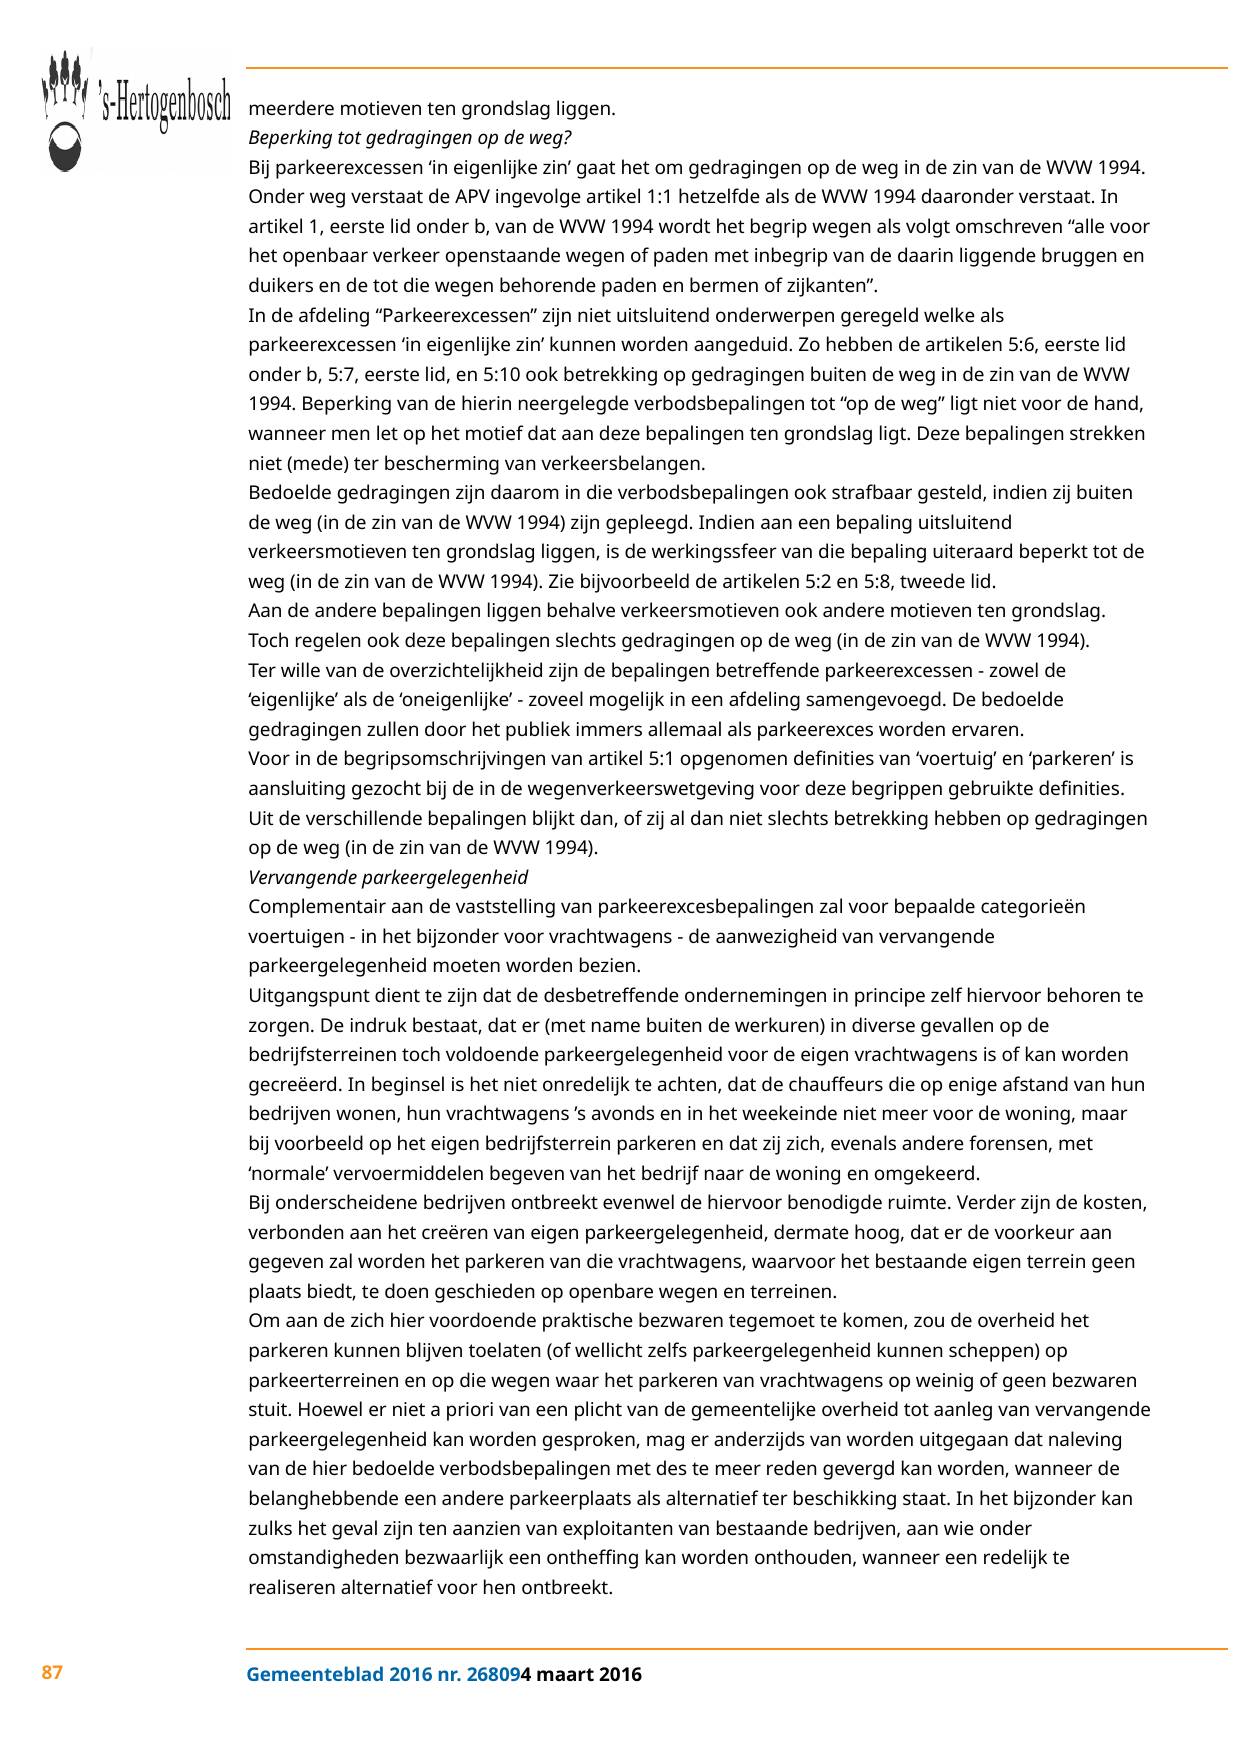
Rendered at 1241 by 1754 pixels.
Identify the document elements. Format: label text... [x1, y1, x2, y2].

text Bij parkeerexcessen ‘in eigenlijke zin’ gaat het om gedragingen op de weg in de zin van de WVW 1994. Onder weg verstaat de APV ingevolge artikel 1:1 hetzelfde als de WVW 1994 daaronder verstaat. In artikel 1, eerste lid onder b, van de WVW 1994 wordt het begrip wegen als volgt omschreven “alle voor het openbaar verkeer openstaande wegen of paden met inbegrip van de daarin liggende bruggen en duikers en de tot die wegen behorende paden en bermen of zijkanten”. [248, 154, 1152, 298]
text Aan de andere bepalingen liggen behalve verkeersmotieven ook andere motieven ten grondslag. Toch regelen ook deze bepalingen slechts gedragingen op de weg (in de zin van de WVW 1994). [248, 598, 1152, 653]
text Uitgangspunt dient te zijn dat de desbetreffende ondernemingen in principe zelf hiervoor behoren te zorgen. De indruk bestaat, dat er (met name buiten de werkuren) in diverse gevallen op de bedrijfsterreinen toch voldoende parkeergelegenheid voor de eigen vrachtwagens is of kan worden gecreëerd. In beginsel is het niet onredelijk te achten, dat de chauffeurs die op enige afstand van hun bedrijven wonen, hun vrachtwagens ’s avonds en in het weekeinde niet meer voor de woning, maar bij voorbeeld op het eigen bedrijfsterrein parkeren en dat zij zich, evenals andere forensen, met ‘normale’ vervoermiddelen begeven van het bedrijf naar de woning en omgekeerd. [248, 982, 1152, 1186]
picture [41, 47, 231, 172]
text Voor in de begripsomschrijvingen van artikel 5:1 opgenomen definities van ‘voertuig’ en ‘parkeren’ is aansluiting gezocht bij de in de wegenverkeerswetgeving voor deze begrippen gebruikte definities. Uit de verschillende bepalingen blijkt dan, of zij al dan niet slechts betrekking hebben op gedragingen op de weg (in de zin van de WVW 1994). [248, 746, 1152, 860]
text Complementair aan de vaststelling van parkeerexcesbepalingen zal voor bepaalde categorieën voertuigen - in het bijzonder voor vrachtwagens - de aanwezigheid van vervangende parkeergelegenheid moeten worden bezien. [248, 893, 1152, 978]
text Bedoelde gedragingen zijn daarom in die verbodsbepalingen ook strafbaar gesteld, indien zij buiten de weg (in de zin van de WVW 1994) zijn gepleegd. Indien aan een bepaling uitsluitend verkeersmotieven ten grondslag liggen, is de werkingssfeer van die bepaling uiteraard beperkt tot de weg (in de zin van de WVW 1994). Zie bijvoorbeeld de artikelen 5:2 en 5:8, tweede lid. [248, 479, 1152, 594]
text Ter wille van de overzichtelijkheid zijn de bepalingen betreffende parkeerexcessen - zowel de ‘eigenlijke’ als de ‘oneigenlijke’ - zoveel mogelijk in een afdeling samengevoegd. De bedoelde gedragingen zullen door het publiek immers allemaal als parkeerexces worden ervaren. [248, 657, 1152, 742]
text Bij onderscheidene bedrijven ontbreekt evenwel de hiervoor benodigde ruimte. Verder zijn de kosten, verbonden aan het creëren van eigen parkeergelegenheid, dermate hoog, dat er de voorkeur aan gegeven zal worden het parkeren van die vrachtwagens, waarvoor het bestaande eigen terrein geen plaats biedt, te doen geschieden op openbare wegen en terreinen. [248, 1189, 1152, 1304]
text Om aan de zich hier voordoende praktische bezwaren tegemoet te komen, zou de overheid het parkeren kunnen blijven toelaten (of wellicht zelfs parkeergelegenheid kunnen scheppen) op parkeerterreinen en op die wegen waar het parkeren van vrachtwagens op weinig of geen bezwaren stuit. Hoewel er niet a priori van een plicht van de gemeentelijke overheid tot aanleg van vervangende parkeergelegenheid kan worden gesproken, mag er anderzijds van worden uitgegaan dat naleving van de hier bedoelde verbodsbepalingen met des te meer reden gevergd kan worden, wanneer de belanghebbende een andere parkeerplaats als alternatief ter beschikking staat. In het bijzonder kan zulks het geval zijn ten aanzien van exploitanten van bestaande bedrijven, aan wie onder omstandigheden bezwaarlijk een ontheffing kan worden onthouden, wanneer een redelijk te realiseren alternatief voor hen ontbreekt. [248, 1308, 1152, 1600]
text Vervangende parkeergelegenheid [248, 864, 1152, 890]
text In de afdeling “Parkeerexcessen” zijn niet uitsluitend onderwerpen geregeld welke als parkeerexcessen ‘in eigenlijke zin’ kunnen worden aangeduid. Zo hebben de artikelen 5:6, eerste lid onder b, 5:7, eerste lid, en 5:10 ook betrekking op gedragingen buiten de weg in de zin van de WVW 1994. Beperking van de hierin neergelegde verbodsbepalingen tot “op de weg” ligt niet voor de hand, wanneer men let op het motief dat aan deze bepalingen ten grondslag ligt. Deze bepalingen strekken niet (mede) ter bescherming van verkeersbelangen. [248, 302, 1152, 476]
text meerdere motieven ten grondslag liggen. [248, 95, 1152, 121]
text Beperking tot gedragingen op de weg? [248, 124, 1152, 150]
